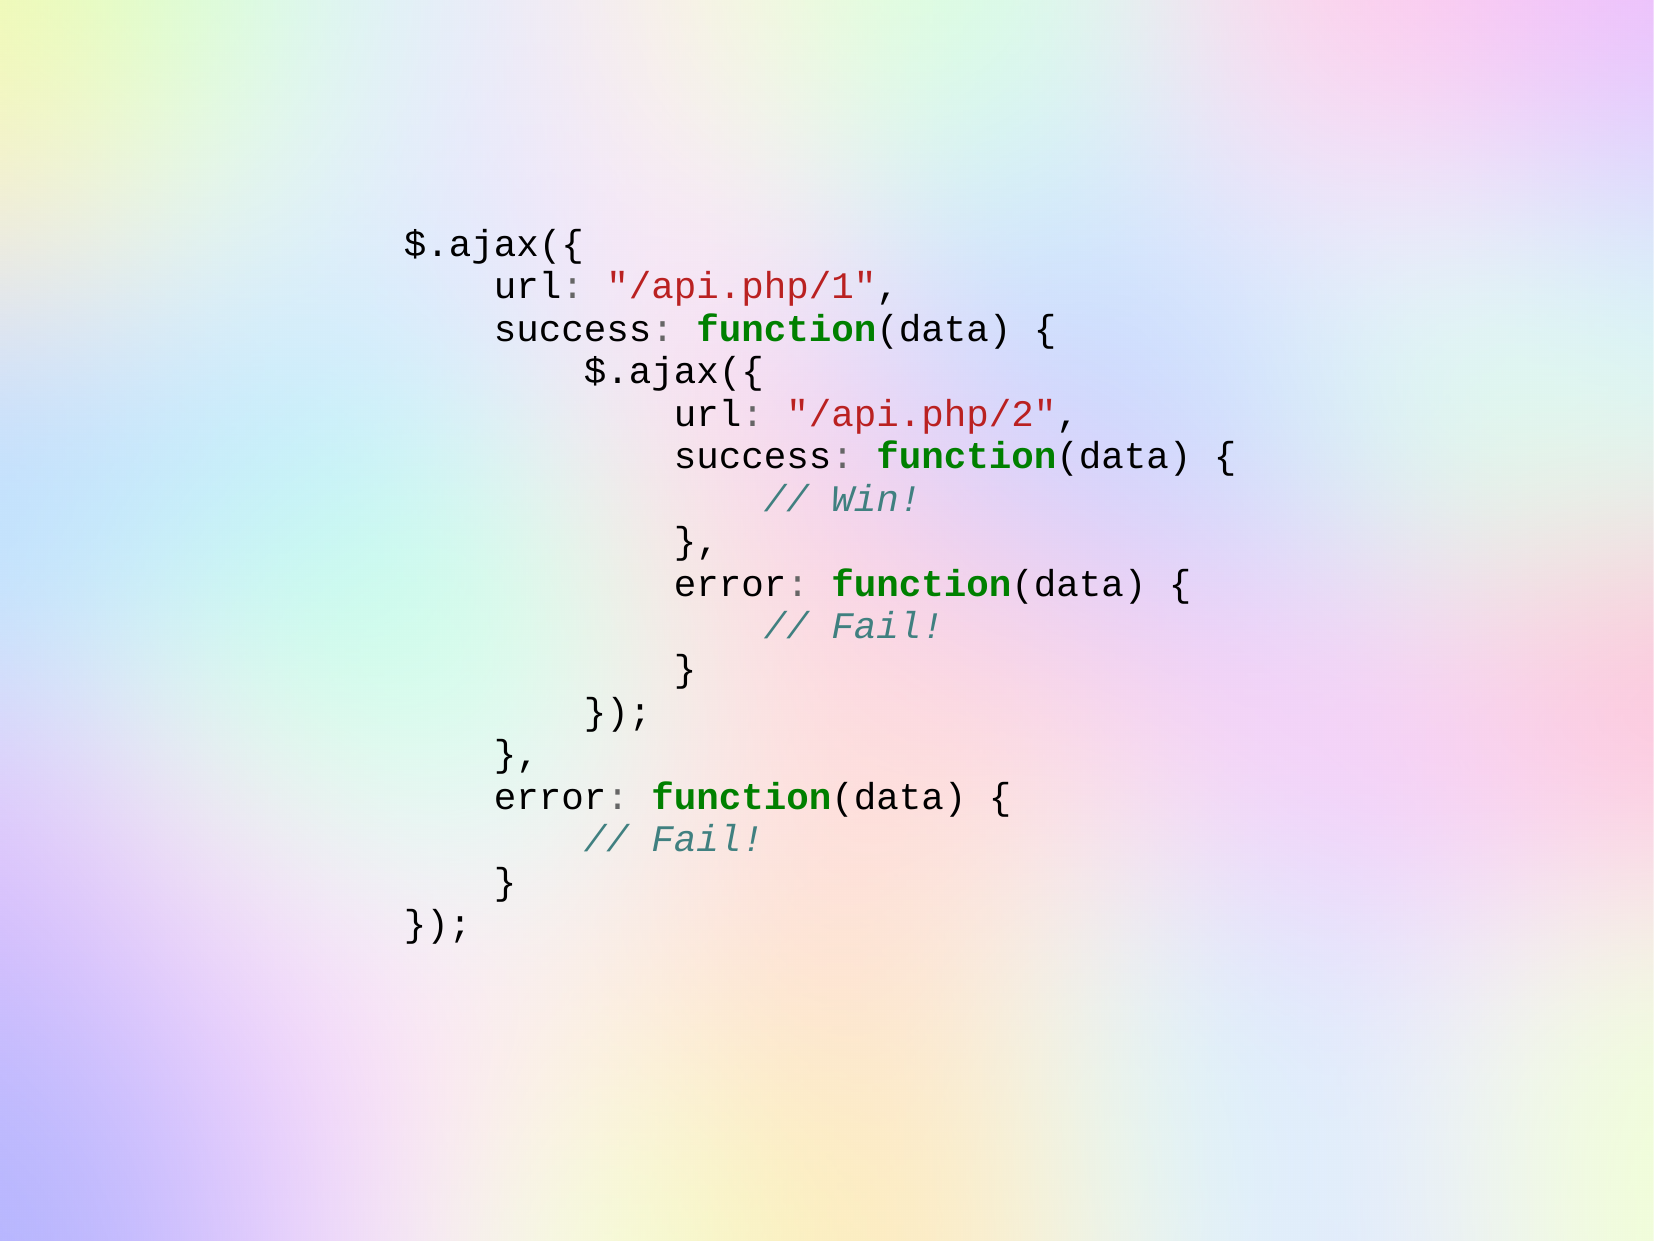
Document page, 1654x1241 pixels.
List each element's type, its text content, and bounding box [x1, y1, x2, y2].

text_box $.ajax({ url: "/api.php/1", success: function(data) { $.ajax({ url: "/api.php/2", success: function(data) { // Win! }, error: function(data) { // Fail! } }); }, error: function(data) { // Fail! } }); [389, 217, 1265, 1023]
picture [0, 0, 1654, 1241]
